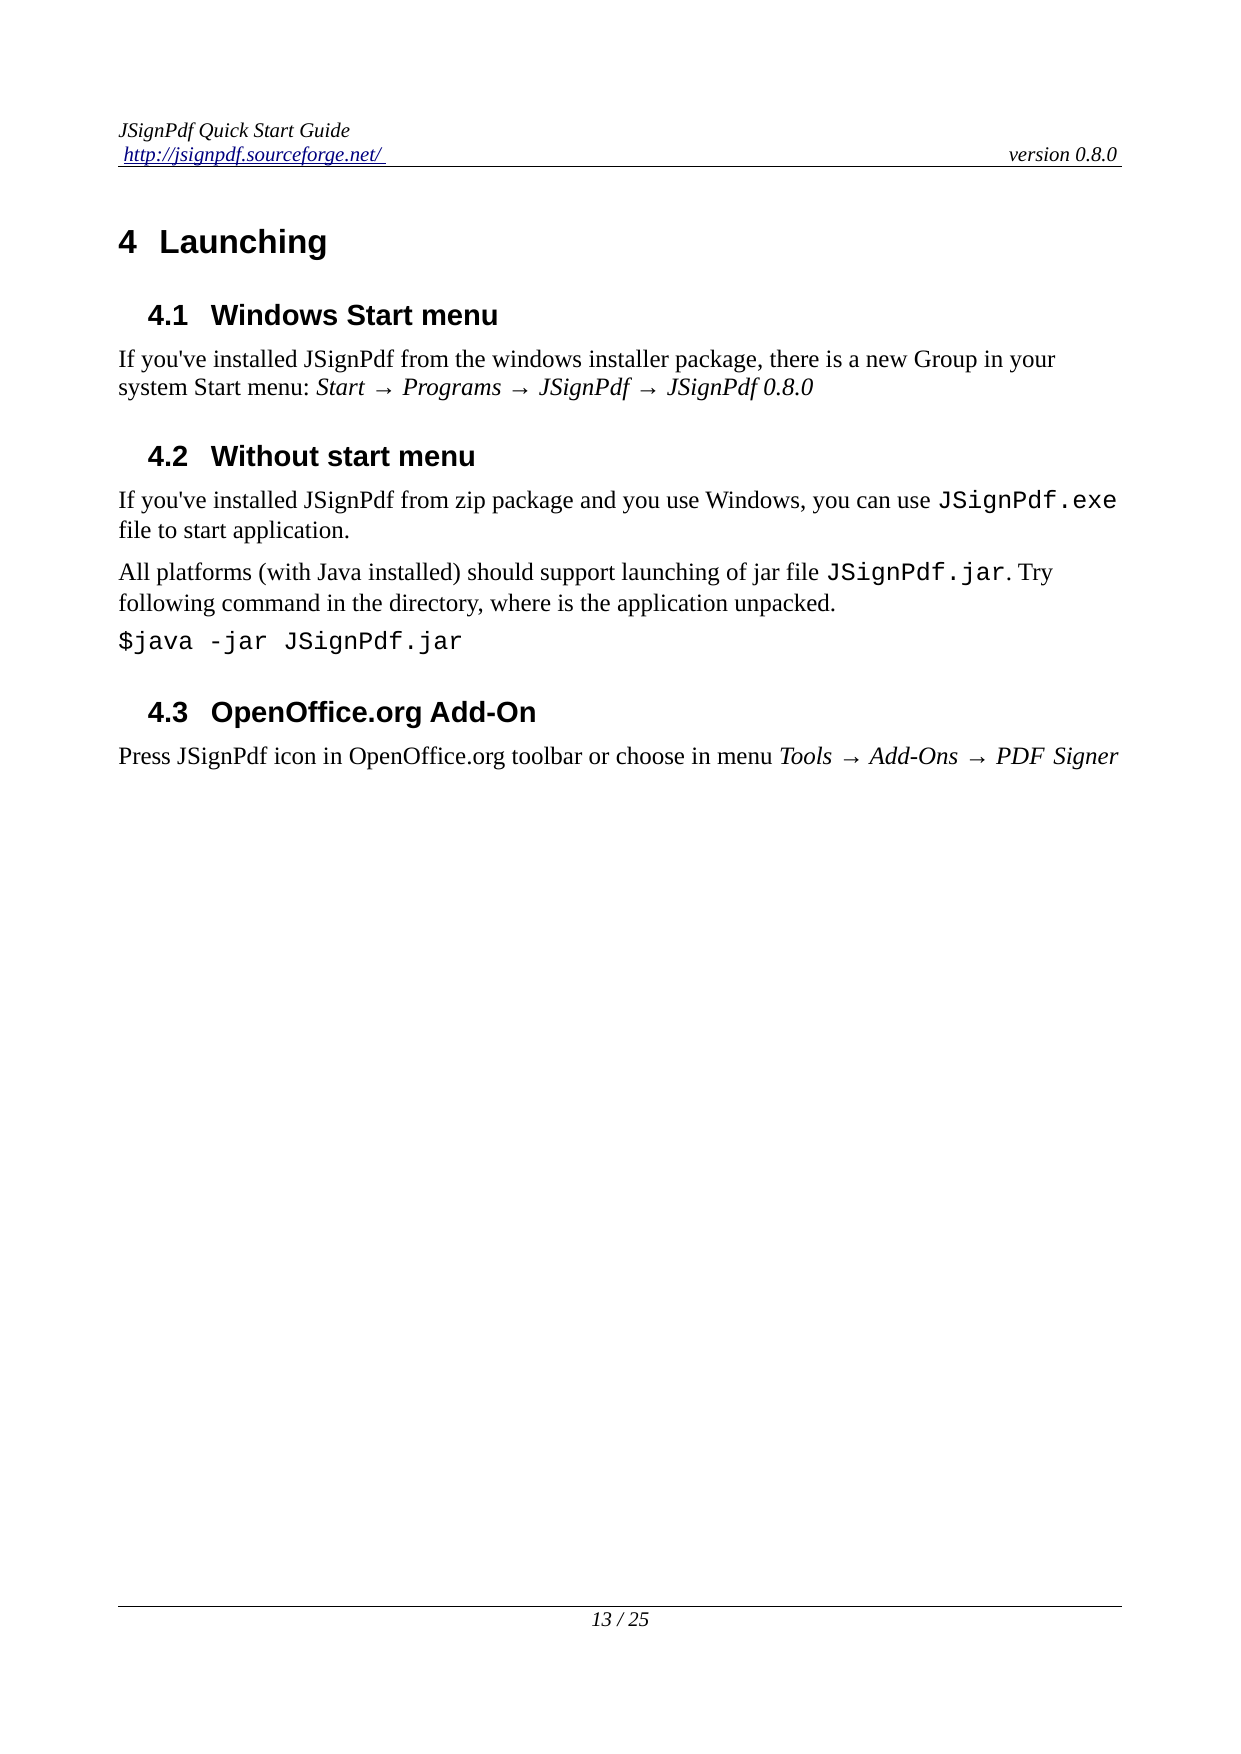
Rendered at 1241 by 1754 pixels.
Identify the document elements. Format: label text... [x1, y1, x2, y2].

subtitle Windows Start menu [148, 298, 1116, 331]
subtitle OpenOffice.org Add-On [148, 695, 1116, 728]
text $java -jar JSignPdf.jar [118, 629, 1122, 657]
text If you've installed JSignPdf from zip package and you use Windows, you can use JSignPdf.exe file to start application. [118, 485, 1122, 544]
text Press JSignPdf icon in OpenOffice.org toolbar or choose in menu Tools → Add-Ons → PDF Signer [118, 741, 1122, 769]
subtitle Launching [118, 222, 1122, 260]
text If you've installed JSignPdf from the windows installer package, there is a new Group in your system Start menu: Start → Programs → JSignPdf → JSignPdf 0.8.0 [118, 344, 1122, 401]
text All platforms (with Java installed) should support launching of jar file JSignPdf.jar. Try following command in the directory, where is the application unpacked. [118, 557, 1122, 616]
subtitle Without start menu [148, 439, 1116, 472]
